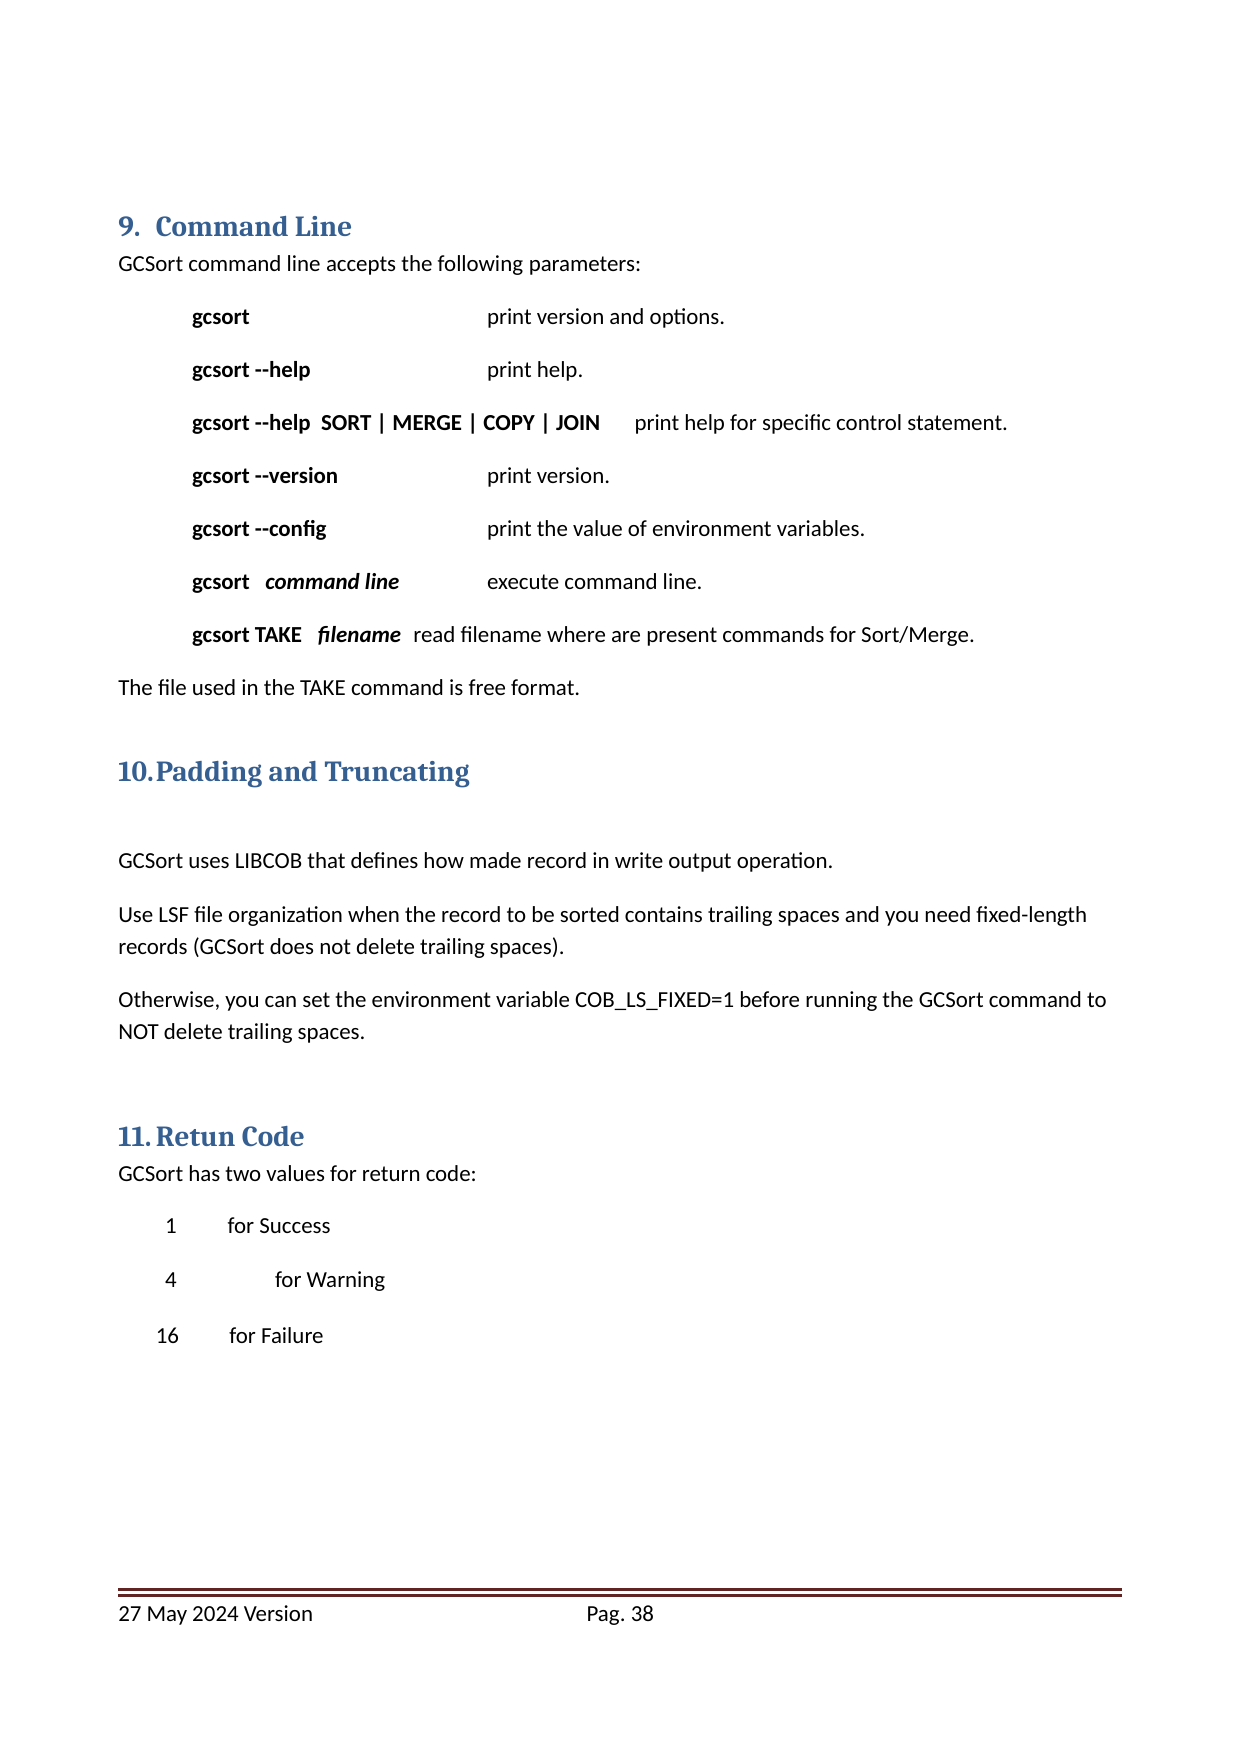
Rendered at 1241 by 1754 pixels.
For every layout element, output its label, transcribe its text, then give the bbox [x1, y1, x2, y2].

list Command Line [118, 210, 1122, 244]
text 4 for Warning [165, 1265, 1122, 1293]
text gcsort command line execute command line. [192, 567, 1122, 595]
list Retun Code [118, 1120, 1122, 1154]
text GCSort command line accepts the following parameters: [118, 249, 1122, 277]
text gcsort --help SORT | MERGE | COPY | JOIN print help for specific control statement. [192, 408, 1122, 436]
text Otherwise, you can set the environment variable COB_LS_FIXED=1 before running the GCSort command to NOT delete trailing spaces. [118, 985, 1122, 1045]
text gcsort --version print version. [192, 461, 1122, 489]
list for Success [165, 1212, 1122, 1240]
text gcsort TAKE filename read filename where are present commands for Sort/Merge. [192, 620, 1122, 648]
text gcsort --config print the value of environment variables. [192, 514, 1122, 542]
list for Failure [156, 1321, 1122, 1349]
text GCSort uses LIBCOB that defines how made record in write output operation. [118, 847, 1122, 875]
text Use LSF file organization when the record to be sorted contains trailing spaces and you need fixed-length records (GCSort does not delete trailing spaces). [118, 900, 1122, 960]
text gcsort --help print help. [192, 355, 1122, 383]
text GCSort has two values for return code: [118, 1159, 1122, 1187]
text The file used in the TAKE command is free format. [118, 673, 1122, 701]
text gcsort print version and options. [192, 302, 1122, 330]
list Padding and Truncating [118, 755, 1122, 789]
